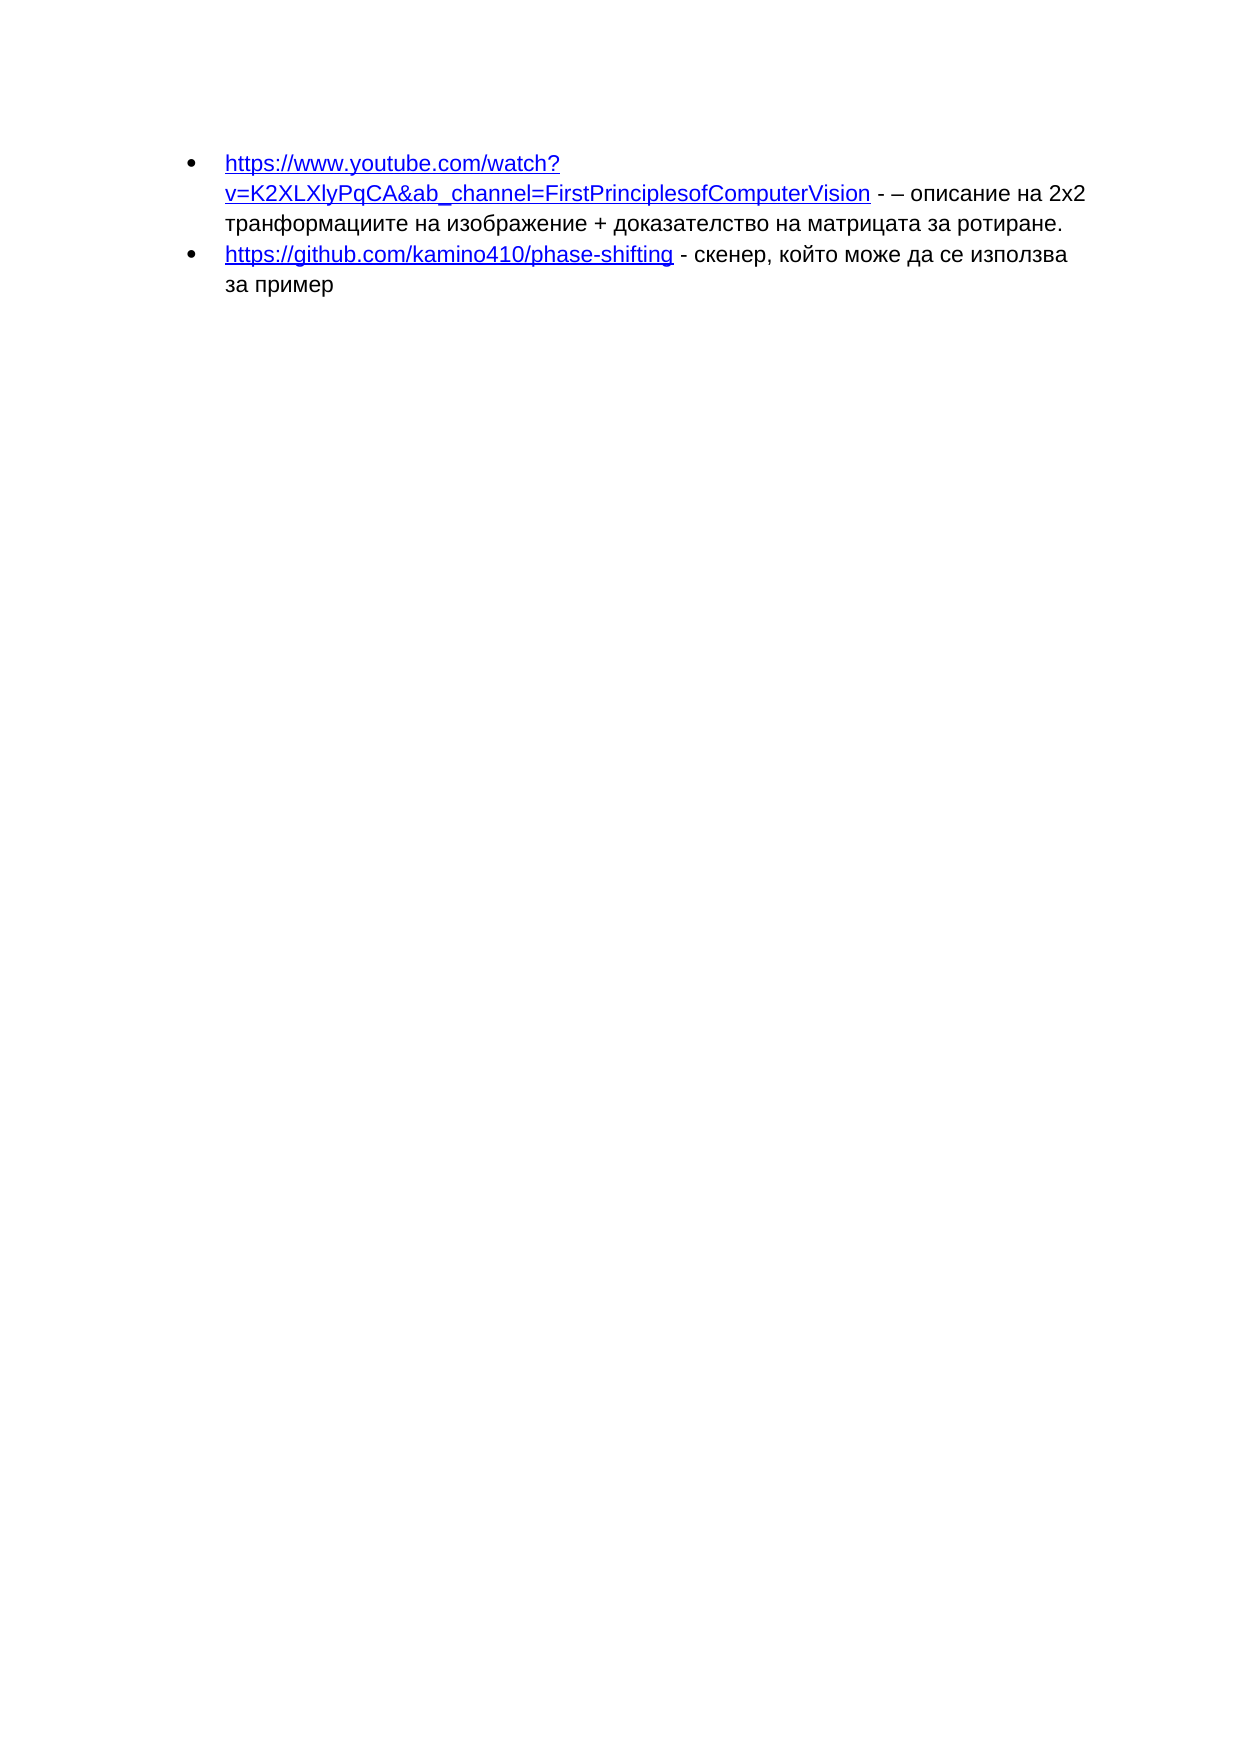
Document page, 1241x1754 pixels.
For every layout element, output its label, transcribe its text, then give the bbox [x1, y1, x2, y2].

list https://www.youtube.com/watch?v=K2XLXlyPqCA&ab_channel=FirstPrinciplesofComputerVision - – описание на 2x2 транформациите на изображение + доказателство на матрицата за ротиране. [187, 150, 1090, 237]
list https://github.com/kamino410/phase-shifting - скенер, който може да се използва за пример [187, 241, 1090, 297]
